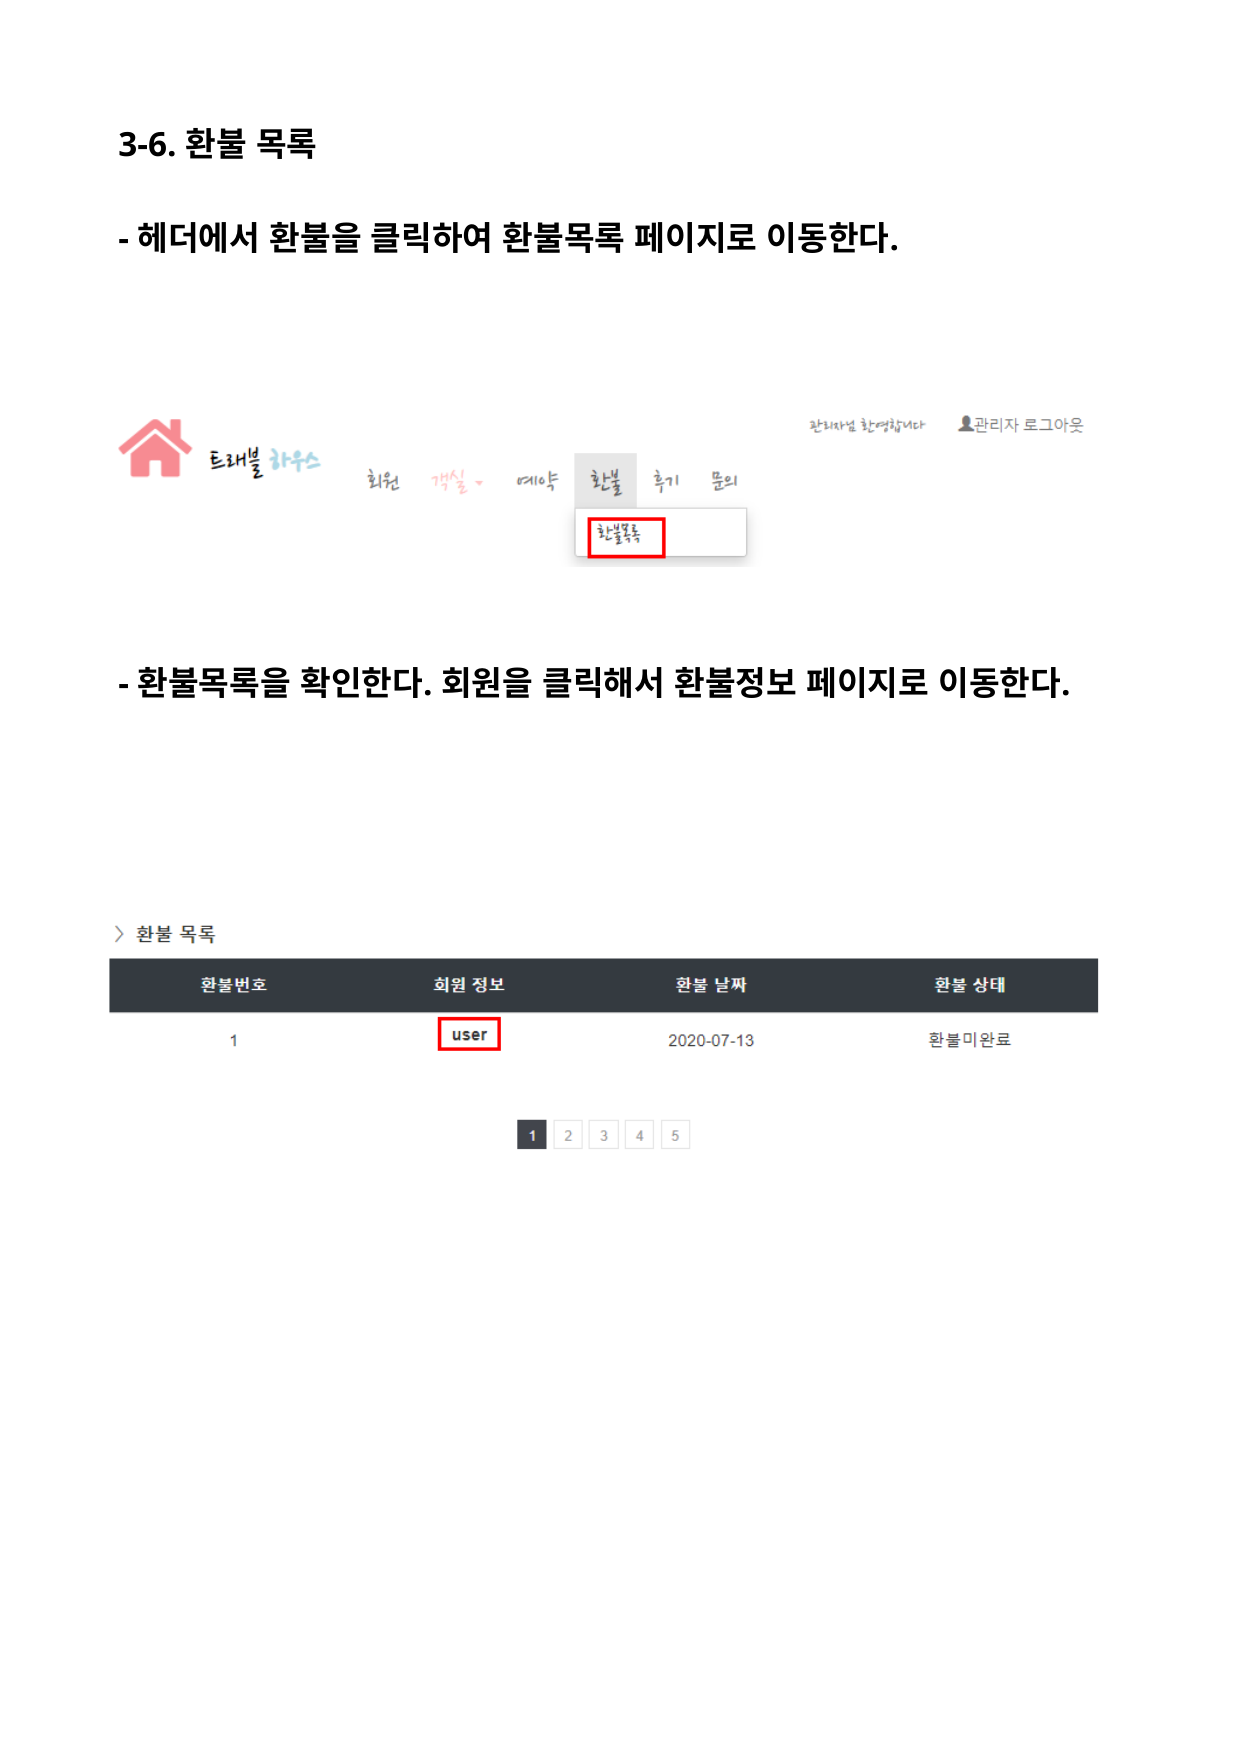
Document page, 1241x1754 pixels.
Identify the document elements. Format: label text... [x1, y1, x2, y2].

text - 헤더에서 환불을 클릭하여 환불목록 페이지로 이동한다. [118, 212, 1122, 260]
picture [99, 913, 1104, 1169]
picture [93, 406, 1098, 567]
text 3-6. 환불 목록 [118, 118, 1122, 167]
text - 환불목록을 확인한다. 회원을 클릭해서 환불정보 페이지로 이동한다. [118, 657, 1122, 706]
